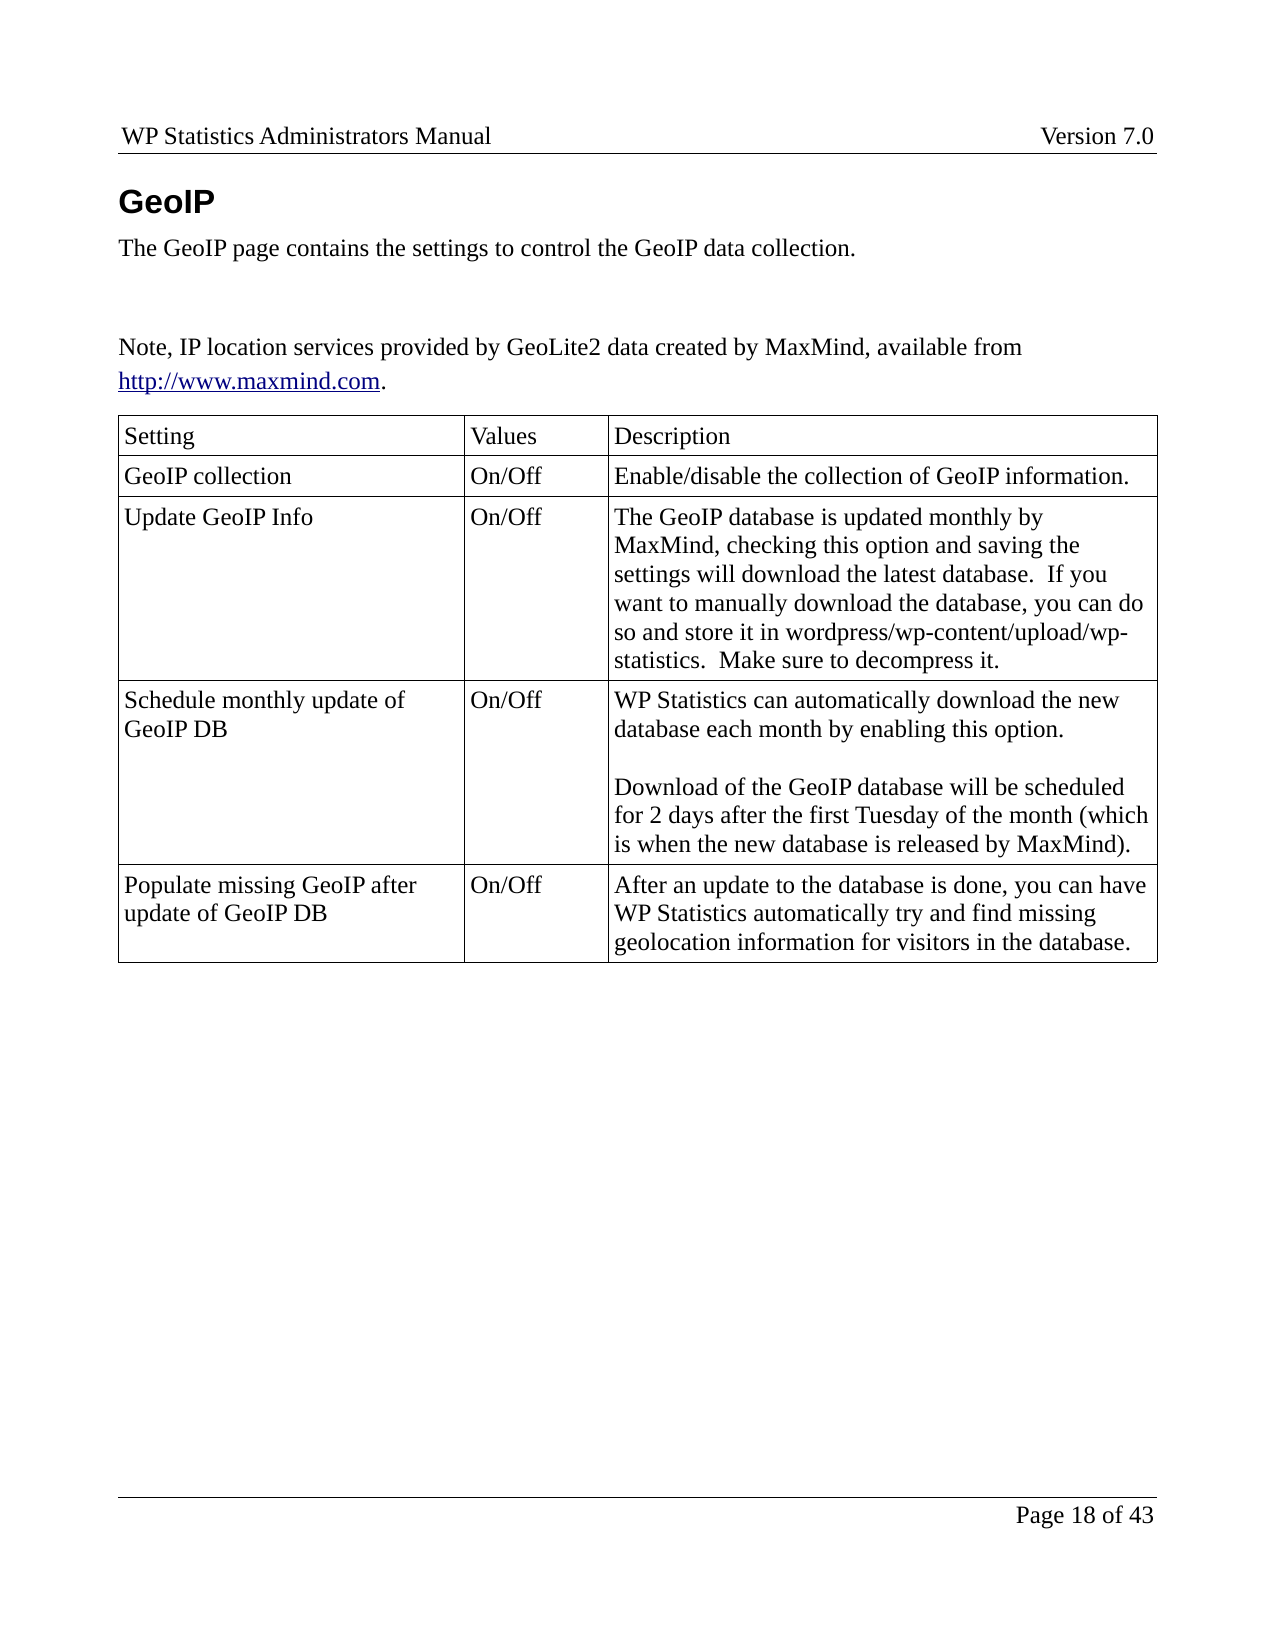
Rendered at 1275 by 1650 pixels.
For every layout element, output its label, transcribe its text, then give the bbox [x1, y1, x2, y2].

table_header Values [465, 416, 608, 455]
text The GeoIP page contains the settings to control the GeoIP data collection. [118, 233, 1157, 262]
table_cell The GeoIP database is updated monthly by MaxMind, checking this option and saving the settings will download the latest database. If you want to manually download the database, you can do so and store it in wordpress/wp-content/upload/wp-statistics. Make sure to decompress it. [609, 497, 1157, 680]
table_cell On/Off [465, 497, 608, 680]
table_cell Enable/disable the collection of GeoIP information. [609, 456, 1157, 496]
table_cell On/Off [465, 865, 608, 962]
table_cell After an update to the database is done, you can have WP Statistics automatically try and find missing geolocation information for visitors in the database. [609, 865, 1157, 962]
table_cell GeoIP collection [119, 456, 464, 496]
table_cell WP Statistics can automatically download the new database each month by enabling this option. Download of the GeoIP database will be scheduled for 2 days after the first Tuesday of the month (which is when the new database is released by MaxMind). [609, 681, 1157, 864]
table_header Setting [119, 416, 464, 455]
table_cell Populate missing GeoIP after update of GeoIP DB [119, 865, 464, 962]
text Note, IP location services provided by GeoLite2 data created by MaxMind, available from http://www.maxmind.com. [118, 332, 1157, 395]
table_cell On/Off [465, 681, 608, 864]
subtitle GeoIP [118, 182, 1157, 221]
table_cell On/Off [465, 456, 608, 496]
table_cell Update GeoIP Info [119, 497, 464, 680]
table_header Description [609, 416, 1157, 455]
table_cell Schedule monthly update of GeoIP DB [119, 681, 464, 864]
